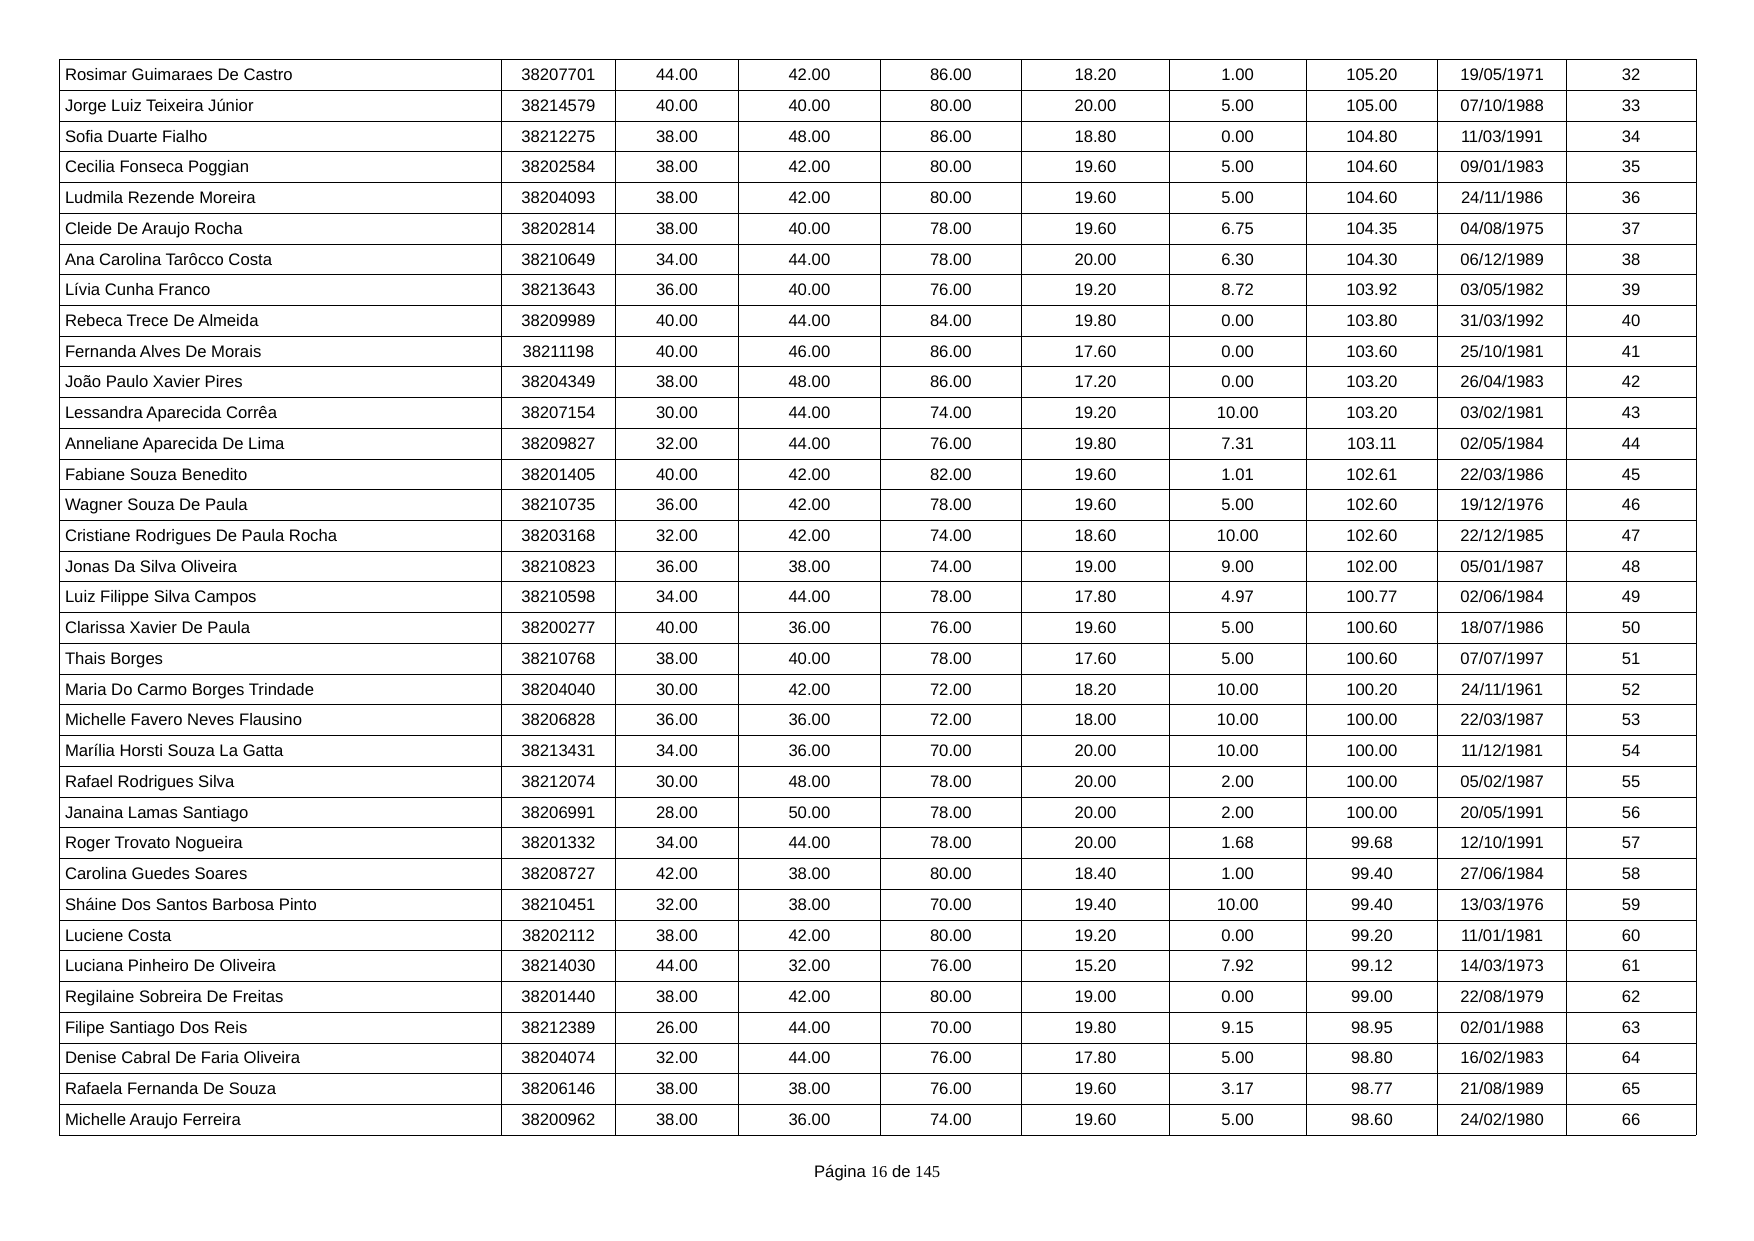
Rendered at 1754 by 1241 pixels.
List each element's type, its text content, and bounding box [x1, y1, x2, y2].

table_cell 76.00 [881, 613, 1021, 643]
table_cell 76.00 [881, 1044, 1021, 1073]
table_cell 32.00 [616, 429, 738, 458]
table_cell 38.00 [616, 982, 738, 1012]
table_cell 17.60 [1022, 644, 1169, 674]
table_cell 38210451 [502, 890, 615, 919]
table_cell 32 [1567, 60, 1696, 90]
table_cell 24/11/1986 [1438, 183, 1566, 213]
table_cell 78.00 [881, 828, 1021, 858]
table_cell 98.80 [1307, 1044, 1437, 1073]
table_cell 38.00 [616, 152, 738, 182]
table_cell 18.20 [1022, 60, 1169, 90]
table_cell 38207154 [502, 398, 615, 428]
table_cell 51 [1567, 644, 1696, 674]
table_cell 36.00 [739, 613, 880, 643]
table_cell 10.00 [1170, 736, 1306, 766]
table_cell 102.60 [1307, 521, 1437, 551]
table_cell 99.68 [1307, 828, 1437, 858]
table_cell 38203168 [502, 521, 615, 551]
table_cell 17.80 [1022, 1044, 1169, 1073]
table_cell 54 [1567, 736, 1696, 766]
table_cell 48.00 [739, 767, 880, 797]
table_cell 98.60 [1307, 1105, 1437, 1134]
table_cell 38212275 [502, 122, 615, 151]
table_cell 100.77 [1307, 582, 1437, 612]
table_cell 102.00 [1307, 552, 1437, 581]
table_cell 44.00 [739, 398, 880, 428]
table_cell 5.00 [1170, 152, 1306, 182]
table_cell Maria Do Carmo Borges Trindade [60, 675, 501, 704]
table_cell 20.00 [1022, 245, 1169, 274]
table_cell 82.00 [881, 460, 1021, 489]
table_cell 32.00 [616, 1044, 738, 1073]
table_cell 86.00 [881, 60, 1021, 90]
table_cell 80.00 [881, 183, 1021, 213]
table_cell 38.00 [616, 122, 738, 151]
table_cell 40.00 [616, 613, 738, 643]
table_cell 100.60 [1307, 644, 1437, 674]
table_cell 80.00 [881, 859, 1021, 889]
table_cell 06/12/1989 [1438, 245, 1566, 274]
table_cell 105.00 [1307, 91, 1437, 121]
table_cell 34.00 [616, 582, 738, 612]
table_cell Wagner Souza De Paula [60, 490, 501, 520]
table_cell 19.60 [1022, 152, 1169, 182]
table_cell 42.00 [739, 921, 880, 950]
table_cell 15.20 [1022, 951, 1169, 981]
table_cell 38213643 [502, 275, 615, 305]
table_cell 84.00 [881, 306, 1021, 336]
table_cell 32.00 [616, 521, 738, 551]
table_cell 103.20 [1307, 367, 1437, 397]
table_cell 03/05/1982 [1438, 275, 1566, 305]
table_cell 103.11 [1307, 429, 1437, 458]
table_cell 0.00 [1170, 337, 1306, 366]
table_cell Sháine Dos Santos Barbosa Pinto [60, 890, 501, 919]
table_cell Thais Borges [60, 644, 501, 674]
table_cell 61 [1567, 951, 1696, 981]
table_cell 40.00 [616, 337, 738, 366]
table_cell 42.00 [739, 521, 880, 551]
table_cell 74.00 [881, 521, 1021, 551]
table_cell 19.60 [1022, 1105, 1169, 1134]
table_cell 103.80 [1307, 306, 1437, 336]
table_cell 44.00 [739, 1013, 880, 1042]
table_cell Roger Trovato Nogueira [60, 828, 501, 858]
table_cell 38212074 [502, 767, 615, 797]
table_cell 11/03/1991 [1438, 122, 1566, 151]
table_cell 0.00 [1170, 982, 1306, 1012]
table_cell 78.00 [881, 490, 1021, 520]
table_cell 72.00 [881, 705, 1021, 735]
table_cell Jorge Luiz Teixeira Júnior [60, 91, 501, 121]
table_cell 20.00 [1022, 91, 1169, 121]
table_cell 20/05/1991 [1438, 798, 1566, 827]
table_cell Fabiane Souza Benedito [60, 460, 501, 489]
table_cell 04/08/1975 [1438, 214, 1566, 243]
table_cell 19.60 [1022, 613, 1169, 643]
table_cell 42.00 [739, 675, 880, 704]
table_cell 36.00 [616, 705, 738, 735]
table_cell 38213431 [502, 736, 615, 766]
table_cell 38202112 [502, 921, 615, 950]
table_cell 86.00 [881, 122, 1021, 151]
table_cell 38212389 [502, 1013, 615, 1042]
table_cell Marília Horsti Souza La Gatta [60, 736, 501, 766]
table_cell 19.80 [1022, 429, 1169, 458]
table_cell 38201405 [502, 460, 615, 489]
table_cell 59 [1567, 890, 1696, 919]
table_cell 0.00 [1170, 921, 1306, 950]
table_cell 31/03/1992 [1438, 306, 1566, 336]
table_cell 40.00 [739, 275, 880, 305]
table_cell 74.00 [881, 398, 1021, 428]
table_cell 44.00 [739, 582, 880, 612]
table_cell 72.00 [881, 675, 1021, 704]
table_cell 5.00 [1170, 613, 1306, 643]
table_cell Luciana Pinheiro De Oliveira [60, 951, 501, 981]
table_cell Luiz Filippe Silva Campos [60, 582, 501, 612]
table_cell 80.00 [881, 152, 1021, 182]
table_cell 38204040 [502, 675, 615, 704]
table_cell 32.00 [739, 951, 880, 981]
table_cell 10.00 [1170, 398, 1306, 428]
table_cell 38209827 [502, 429, 615, 458]
table_cell 1.00 [1170, 859, 1306, 889]
table_cell 99.20 [1307, 921, 1437, 950]
table_cell 0.00 [1170, 122, 1306, 151]
table_cell 10.00 [1170, 675, 1306, 704]
table_cell 104.80 [1307, 122, 1437, 151]
table_cell 34.00 [616, 828, 738, 858]
table_cell 55 [1567, 767, 1696, 797]
table_cell 38204074 [502, 1044, 615, 1073]
table_cell 10.00 [1170, 705, 1306, 735]
table_cell 38214579 [502, 91, 615, 121]
table_cell 38201332 [502, 828, 615, 858]
table_cell 38.00 [739, 859, 880, 889]
table_cell 38200962 [502, 1105, 615, 1134]
table_cell 3.17 [1170, 1074, 1306, 1104]
table_cell 21/08/1989 [1438, 1074, 1566, 1104]
table_cell 1.68 [1170, 828, 1306, 858]
table_cell 7.31 [1170, 429, 1306, 458]
table_cell 5.00 [1170, 91, 1306, 121]
table_cell 10.00 [1170, 890, 1306, 919]
table_cell 41 [1567, 337, 1696, 366]
table_cell Cleide De Araujo Rocha [60, 214, 501, 243]
table_cell 103.20 [1307, 398, 1437, 428]
table_cell Rafael Rodrigues Silva [60, 767, 501, 797]
table_cell 38206828 [502, 705, 615, 735]
table_cell 34 [1567, 122, 1696, 151]
table_cell 46 [1567, 490, 1696, 520]
table_cell 40.00 [616, 460, 738, 489]
table_cell 60 [1567, 921, 1696, 950]
table_cell 44.00 [739, 429, 880, 458]
table_cell 12/10/1991 [1438, 828, 1566, 858]
table_cell Filipe Santiago Dos Reis [60, 1013, 501, 1042]
table_cell 44.00 [739, 1044, 880, 1073]
table_cell Regilaine Sobreira De Freitas [60, 982, 501, 1012]
table_cell 18.80 [1022, 122, 1169, 151]
table_cell Sofia Duarte Fialho [60, 122, 501, 151]
table_cell 80.00 [881, 921, 1021, 950]
table_cell 50.00 [739, 798, 880, 827]
table_cell 09/01/1983 [1438, 152, 1566, 182]
table_cell 44.00 [739, 245, 880, 274]
table_cell 38210649 [502, 245, 615, 274]
table_cell 70.00 [881, 890, 1021, 919]
table_cell 103.60 [1307, 337, 1437, 366]
table_cell Denise Cabral De Faria Oliveira [60, 1044, 501, 1073]
table_cell Ana Carolina Tarôcco Costa [60, 245, 501, 274]
table_cell 58 [1567, 859, 1696, 889]
table_cell 104.60 [1307, 183, 1437, 213]
table_cell 20.00 [1022, 767, 1169, 797]
table_cell 100.20 [1307, 675, 1437, 704]
table_cell 02/06/1984 [1438, 582, 1566, 612]
table_cell 28.00 [616, 798, 738, 827]
table_cell 19/12/1976 [1438, 490, 1566, 520]
table_cell 74.00 [881, 552, 1021, 581]
table_cell 07/07/1997 [1438, 644, 1566, 674]
table_cell 52 [1567, 675, 1696, 704]
table_cell 05/02/1987 [1438, 767, 1566, 797]
table_cell 17.20 [1022, 367, 1169, 397]
table_cell 80.00 [881, 91, 1021, 121]
table_cell 1.01 [1170, 460, 1306, 489]
table_cell 11/12/1981 [1438, 736, 1566, 766]
table_cell 38 [1567, 245, 1696, 274]
table_cell 64 [1567, 1044, 1696, 1073]
table_cell 45 [1567, 460, 1696, 489]
table_cell 38.00 [616, 183, 738, 213]
table_cell 19.60 [1022, 1074, 1169, 1104]
table_cell Janaina Lamas Santiago [60, 798, 501, 827]
table_cell 78.00 [881, 767, 1021, 797]
table_cell 02/05/1984 [1438, 429, 1566, 458]
table_cell 19.00 [1022, 552, 1169, 581]
table_cell 38201440 [502, 982, 615, 1012]
table_cell 19.60 [1022, 183, 1169, 213]
table_cell 38.00 [739, 890, 880, 919]
table_cell 48.00 [739, 122, 880, 151]
table_cell 19.20 [1022, 398, 1169, 428]
table_cell 44.00 [616, 951, 738, 981]
table_cell 19.20 [1022, 921, 1169, 950]
table_cell 20.00 [1022, 736, 1169, 766]
table_cell 100.00 [1307, 705, 1437, 735]
table_cell 74.00 [881, 1105, 1021, 1134]
table_cell 18.40 [1022, 859, 1169, 889]
table_cell 44.00 [739, 306, 880, 336]
table_cell 5.00 [1170, 1105, 1306, 1134]
table_cell 5.00 [1170, 490, 1306, 520]
table_cell 6.30 [1170, 245, 1306, 274]
table_cell 22/03/1986 [1438, 460, 1566, 489]
table_cell 38208727 [502, 859, 615, 889]
table_cell 104.30 [1307, 245, 1437, 274]
table_cell 38.00 [739, 552, 880, 581]
table_cell 38206146 [502, 1074, 615, 1104]
table_cell 32.00 [616, 890, 738, 919]
table_cell 99.40 [1307, 890, 1437, 919]
table_cell 36.00 [616, 490, 738, 520]
table_cell 18.00 [1022, 705, 1169, 735]
table_cell 35 [1567, 152, 1696, 182]
table_cell 70.00 [881, 1013, 1021, 1042]
table_cell 42 [1567, 367, 1696, 397]
table_cell 1.00 [1170, 60, 1306, 90]
table_cell 99.00 [1307, 982, 1437, 1012]
table_cell 38202814 [502, 214, 615, 243]
table_cell 6.75 [1170, 214, 1306, 243]
table_cell 78.00 [881, 214, 1021, 243]
table_cell 42.00 [739, 152, 880, 182]
table_cell 44 [1567, 429, 1696, 458]
table_cell 19.40 [1022, 890, 1169, 919]
table_cell 26.00 [616, 1013, 738, 1042]
table_cell 104.60 [1307, 152, 1437, 182]
table_cell 0.00 [1170, 367, 1306, 397]
table_cell 24/11/1961 [1438, 675, 1566, 704]
table_cell 40.00 [616, 91, 738, 121]
table_cell 22/08/1979 [1438, 982, 1566, 1012]
table_cell 38210823 [502, 552, 615, 581]
table_cell Clarissa Xavier De Paula [60, 613, 501, 643]
table_cell 38.00 [616, 1105, 738, 1134]
table_cell 17.80 [1022, 582, 1169, 612]
table_cell 38.00 [616, 644, 738, 674]
table_cell 102.60 [1307, 490, 1437, 520]
table_cell Rebeca Trece De Almeida [60, 306, 501, 336]
table_cell 42.00 [739, 982, 880, 1012]
table_cell 40.00 [739, 644, 880, 674]
table_cell 10.00 [1170, 521, 1306, 551]
table_cell 100.00 [1307, 736, 1437, 766]
table_cell 66 [1567, 1105, 1696, 1134]
table_cell 38214030 [502, 951, 615, 981]
table_cell 48 [1567, 552, 1696, 581]
table_cell 38204349 [502, 367, 615, 397]
table_cell 36.00 [739, 1105, 880, 1134]
table_cell 36.00 [616, 552, 738, 581]
table_cell 53 [1567, 705, 1696, 735]
table_cell 8.72 [1170, 275, 1306, 305]
table_cell 42.00 [739, 460, 880, 489]
table_cell 13/03/1976 [1438, 890, 1566, 919]
table_cell 19.80 [1022, 306, 1169, 336]
table_cell 42.00 [739, 490, 880, 520]
table_cell 9.15 [1170, 1013, 1306, 1042]
table_cell 20.00 [1022, 828, 1169, 858]
table_cell Fernanda Alves De Morais [60, 337, 501, 366]
table_cell 46.00 [739, 337, 880, 366]
table_cell 47 [1567, 521, 1696, 551]
table_cell 99.12 [1307, 951, 1437, 981]
table_cell 19.80 [1022, 1013, 1169, 1042]
table_cell 26/04/1983 [1438, 367, 1566, 397]
table_cell 57 [1567, 828, 1696, 858]
table_cell 20.00 [1022, 798, 1169, 827]
table_cell 19.20 [1022, 275, 1169, 305]
table_cell 19/05/1971 [1438, 60, 1566, 90]
table_cell 38211198 [502, 337, 615, 366]
table_cell 36.00 [739, 736, 880, 766]
table_cell 07/10/1988 [1438, 91, 1566, 121]
table_cell 102.61 [1307, 460, 1437, 489]
table_cell 22/12/1985 [1438, 521, 1566, 551]
table_cell 38.00 [616, 1074, 738, 1104]
table_cell 38.00 [739, 1074, 880, 1104]
table_cell Rafaela Fernanda De Souza [60, 1074, 501, 1104]
table_cell 38202584 [502, 152, 615, 182]
table_cell Michelle Favero Neves Flausino [60, 705, 501, 735]
table_cell Lessandra Aparecida Corrêa [60, 398, 501, 428]
table_cell 38206991 [502, 798, 615, 827]
table_cell 78.00 [881, 798, 1021, 827]
table_cell 02/01/1988 [1438, 1013, 1566, 1042]
table_cell Ludmila Rezende Moreira [60, 183, 501, 213]
table_cell 22/03/1987 [1438, 705, 1566, 735]
table_cell 40.00 [739, 91, 880, 121]
table_cell Lívia Cunha Franco [60, 275, 501, 305]
table_cell 38204093 [502, 183, 615, 213]
table_cell 33 [1567, 91, 1696, 121]
table_cell 18.20 [1022, 675, 1169, 704]
table_cell 103.92 [1307, 275, 1437, 305]
table_cell 36 [1567, 183, 1696, 213]
table_cell João Paulo Xavier Pires [60, 367, 501, 397]
table_cell 30.00 [616, 398, 738, 428]
table_cell Cecilia Fonseca Poggian [60, 152, 501, 182]
table_cell 14/03/1973 [1438, 951, 1566, 981]
table_cell 38207701 [502, 60, 615, 90]
table_cell Cristiane Rodrigues De Paula Rocha [60, 521, 501, 551]
table_cell Jonas Da Silva Oliveira [60, 552, 501, 581]
table_cell 19.60 [1022, 214, 1169, 243]
table_cell 9.00 [1170, 552, 1306, 581]
table_cell Luciene Costa [60, 921, 501, 950]
table_cell 56 [1567, 798, 1696, 827]
table_cell 38210735 [502, 490, 615, 520]
table_cell 11/01/1981 [1438, 921, 1566, 950]
table_cell 98.95 [1307, 1013, 1437, 1042]
table_cell 80.00 [881, 982, 1021, 1012]
table_cell 38210768 [502, 644, 615, 674]
table_cell 18/07/1986 [1438, 613, 1566, 643]
table_cell 70.00 [881, 736, 1021, 766]
table_cell 19.60 [1022, 490, 1169, 520]
table_cell 36.00 [739, 705, 880, 735]
table_cell 38200277 [502, 613, 615, 643]
table_cell 5.00 [1170, 644, 1306, 674]
table_cell 16/02/1983 [1438, 1044, 1566, 1073]
table_cell 34.00 [616, 736, 738, 766]
table_cell 105.20 [1307, 60, 1437, 90]
table_cell 17.60 [1022, 337, 1169, 366]
table_cell 19.60 [1022, 460, 1169, 489]
table_cell 39 [1567, 275, 1696, 305]
table_cell 2.00 [1170, 798, 1306, 827]
table_cell 2.00 [1170, 767, 1306, 797]
table_cell 24/02/1980 [1438, 1105, 1566, 1134]
table_cell 76.00 [881, 275, 1021, 305]
table_cell Carolina Guedes Soares [60, 859, 501, 889]
table_cell 100.60 [1307, 613, 1437, 643]
table_cell 05/01/1987 [1438, 552, 1566, 581]
table_cell 38210598 [502, 582, 615, 612]
table_cell 78.00 [881, 582, 1021, 612]
table_cell 98.77 [1307, 1074, 1437, 1104]
table_cell 78.00 [881, 644, 1021, 674]
table_cell 27/06/1984 [1438, 859, 1566, 889]
table_cell 86.00 [881, 337, 1021, 366]
table_cell 4.97 [1170, 582, 1306, 612]
table_cell 43 [1567, 398, 1696, 428]
table_cell 18.60 [1022, 521, 1169, 551]
table_cell 65 [1567, 1074, 1696, 1104]
table_cell Rosimar Guimaraes De Castro [60, 60, 501, 90]
table_cell 38.00 [616, 921, 738, 950]
table_cell 42.00 [616, 859, 738, 889]
table_cell 25/10/1981 [1438, 337, 1566, 366]
table_cell 100.00 [1307, 767, 1437, 797]
table_cell 86.00 [881, 367, 1021, 397]
table_cell 76.00 [881, 429, 1021, 458]
table_cell 76.00 [881, 1074, 1021, 1104]
table_cell 36.00 [616, 275, 738, 305]
table_cell 49 [1567, 582, 1696, 612]
table_cell 38209989 [502, 306, 615, 336]
table_cell 30.00 [616, 767, 738, 797]
table_cell 40 [1567, 306, 1696, 336]
table_cell 42.00 [739, 60, 880, 90]
table_cell 44.00 [739, 828, 880, 858]
table_cell 78.00 [881, 245, 1021, 274]
table_cell 38.00 [616, 367, 738, 397]
table_cell 5.00 [1170, 1044, 1306, 1073]
table_cell 48.00 [739, 367, 880, 397]
table_cell 62 [1567, 982, 1696, 1012]
table_cell 34.00 [616, 245, 738, 274]
table_cell 50 [1567, 613, 1696, 643]
table_cell 37 [1567, 214, 1696, 243]
table_cell Michelle Araujo Ferreira [60, 1105, 501, 1134]
table_cell 19.00 [1022, 982, 1169, 1012]
table_cell 99.40 [1307, 859, 1437, 889]
table_cell 38.00 [616, 214, 738, 243]
table_cell 42.00 [739, 183, 880, 213]
table_cell 76.00 [881, 951, 1021, 981]
table_cell 7.92 [1170, 951, 1306, 981]
table_cell 30.00 [616, 675, 738, 704]
table_cell Anneliane Aparecida De Lima [60, 429, 501, 458]
table_cell 40.00 [616, 306, 738, 336]
table_cell 63 [1567, 1013, 1696, 1042]
table_cell 100.00 [1307, 798, 1437, 827]
table_cell 44.00 [616, 60, 738, 90]
table_cell 03/02/1981 [1438, 398, 1566, 428]
table_cell 40.00 [739, 214, 880, 243]
table_cell 5.00 [1170, 183, 1306, 213]
table_cell 104.35 [1307, 214, 1437, 243]
table_cell 0.00 [1170, 306, 1306, 336]
